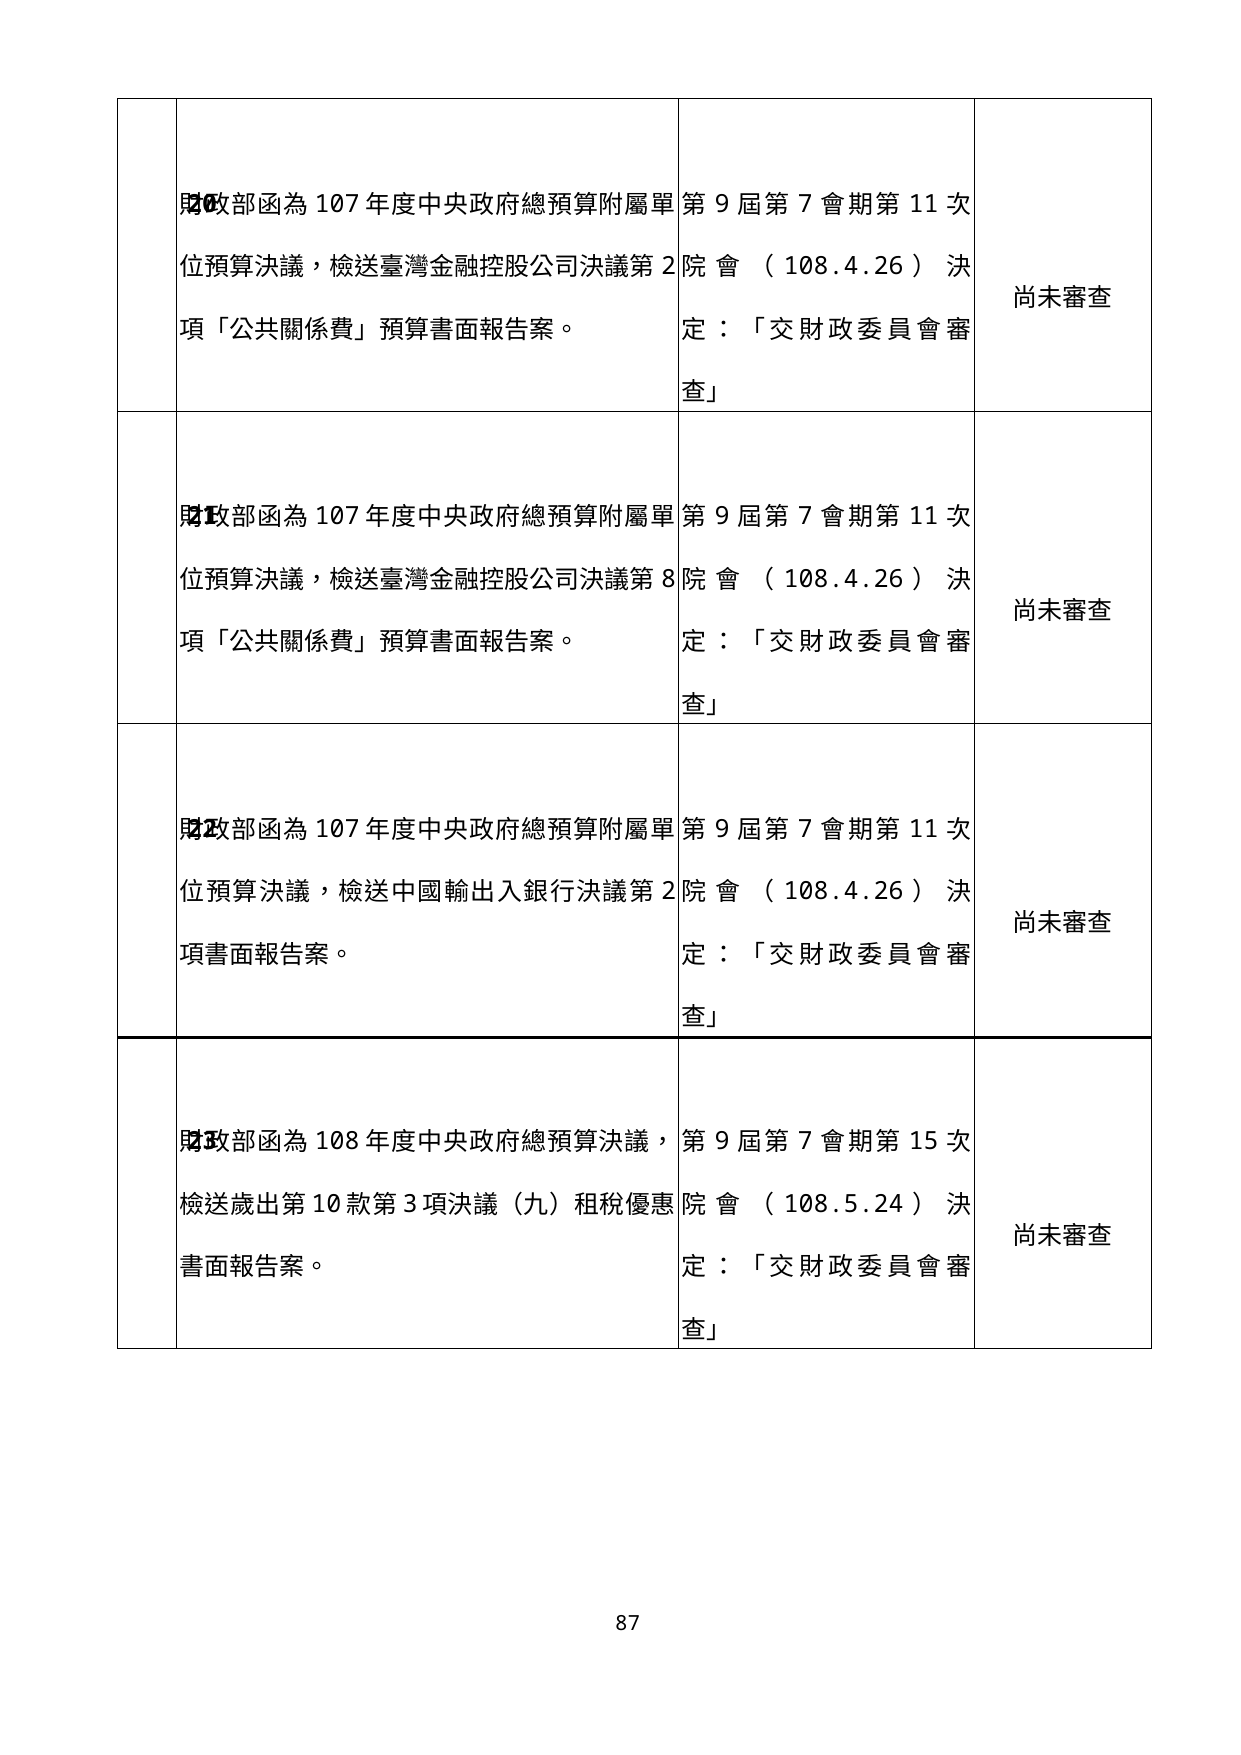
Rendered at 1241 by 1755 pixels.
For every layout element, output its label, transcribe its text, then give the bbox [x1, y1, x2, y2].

table_cell 第9屆第7會期第15次院會（108.5.24）決定：「交財政委員會審查」 [679, 1039, 974, 1348]
table_cell 財政部函為107年度中央政府總預算附屬單位預算決議，檢送中國輸出入銀行決議第2項書面報告案。 [177, 724, 678, 1036]
table_cell 財政部函為108年度中央政府總預算決議，檢送歲出第10款第3項決議（九）租稅優惠書面報告案。 [177, 1039, 678, 1348]
table_cell 財政部函為107年度中央政府總預算附屬單位預算決議，檢送臺灣金融控股公司決議第8項「公共關係費」預算書面報告案。 [177, 412, 678, 723]
table_cell 尚未審查 [975, 1039, 1151, 1348]
table_cell [118, 99, 176, 411]
table_cell [118, 724, 176, 1036]
table_cell 第9屆第7會期第11次院會（108.4.26）決定：「交財政委員會審查」 [679, 99, 974, 411]
table_cell 第9屆第7會期第11次院會（108.4.26）決定：「交財政委員會審查」 [679, 412, 974, 723]
table_cell 尚未審查 [975, 724, 1151, 1036]
table_cell 尚未審查 [975, 412, 1151, 723]
table_cell 第9屆第7會期第11次院會（108.4.26）決定：「交財政委員會審查」 [679, 724, 974, 1036]
table_cell 尚未審查 [975, 99, 1151, 411]
table_cell [118, 412, 176, 723]
table_cell [118, 1039, 176, 1348]
table_cell 財政部函為107年度中央政府總預算附屬單位預算決議，檢送臺灣金融控股公司決議第2項「公共關係費」預算書面報告案。 [177, 99, 678, 411]
